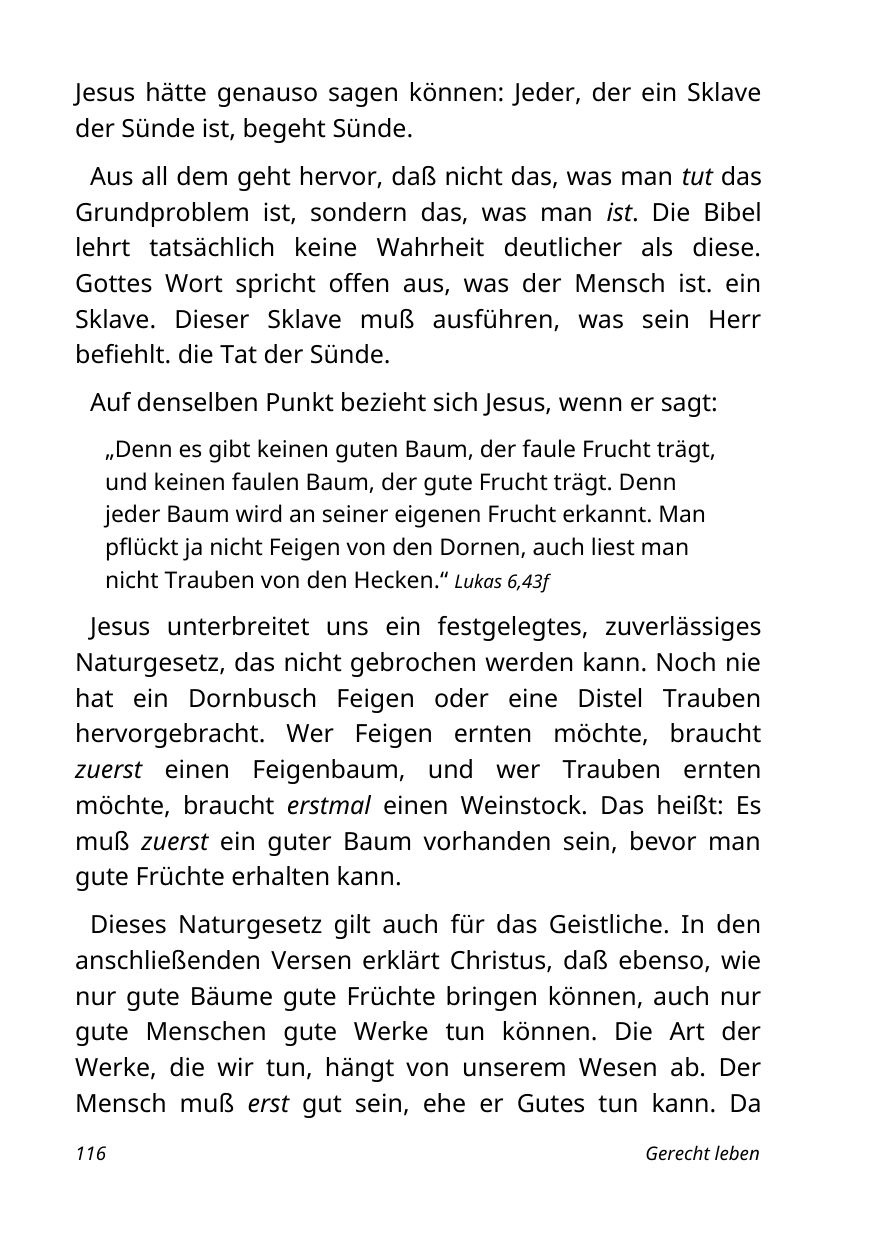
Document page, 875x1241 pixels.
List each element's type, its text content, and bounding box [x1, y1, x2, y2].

text „Denn es gibt keinen guten Baum, der faule Frucht trägt, und keinen faulen Baum, der gute Frucht trägt. Denn jeder Baum wird an seiner eigenen Frucht erkannt. Man pflückt ja nicht Feigen von den Dornen, auch liest man nicht Trauben von den Hecken.“ Lukas 6,43f [105, 433, 732, 595]
text Aus all dem geht hervor, daß nicht das, was man tut das Grundproblem ist, sondern das, was man ist. Die Bibel lehrt tatsächlich keine Wahrheit deutlicher als diese. Gottes Wort spricht offen aus, was der Mensch ist. ein Sklave. Dieser Sklave muß ausführen, was sein Herr befiehlt. die Tat der Sünde. [75, 158, 762, 371]
text Auf denselben Punkt bezieht sich Jesus, wenn er sagt: [75, 385, 762, 419]
text Dieses Naturgesetz gilt auch für das Geistliche. In den anschließenden Versen erklärt Christus, daß ebenso, wie nur gute Bäume gute Früchte bringen können, auch nur gute Menschen gute Werke tun können. Die Art der Werke, die wir tun, hängt von unserem Wesen ab. Der Mensch muß erst gut sein, ehe er Gutes tun kann. Da [75, 907, 762, 1119]
text Jesus hätte genauso sagen können: Jeder, der ein Sklave der Sünde ist, begeht Sünde. [75, 75, 762, 145]
text Jesus unterbreitet uns ein festgelegtes, zuverlässiges Naturgesetz, das nicht gebrochen werden kann. Noch nie hat ein Dornbusch Feigen oder eine Distel Trauben hervorgebracht. Wer Feigen ernten möchte, braucht zuerst einen Feigenbaum, und wer Trauben ernten möchte, braucht erstmal einen Weinstock. Das heißt: Es muß zuerst ein guter Baum vorhanden sein, bevor man gute Früchte erhalten kann. [75, 609, 762, 893]
